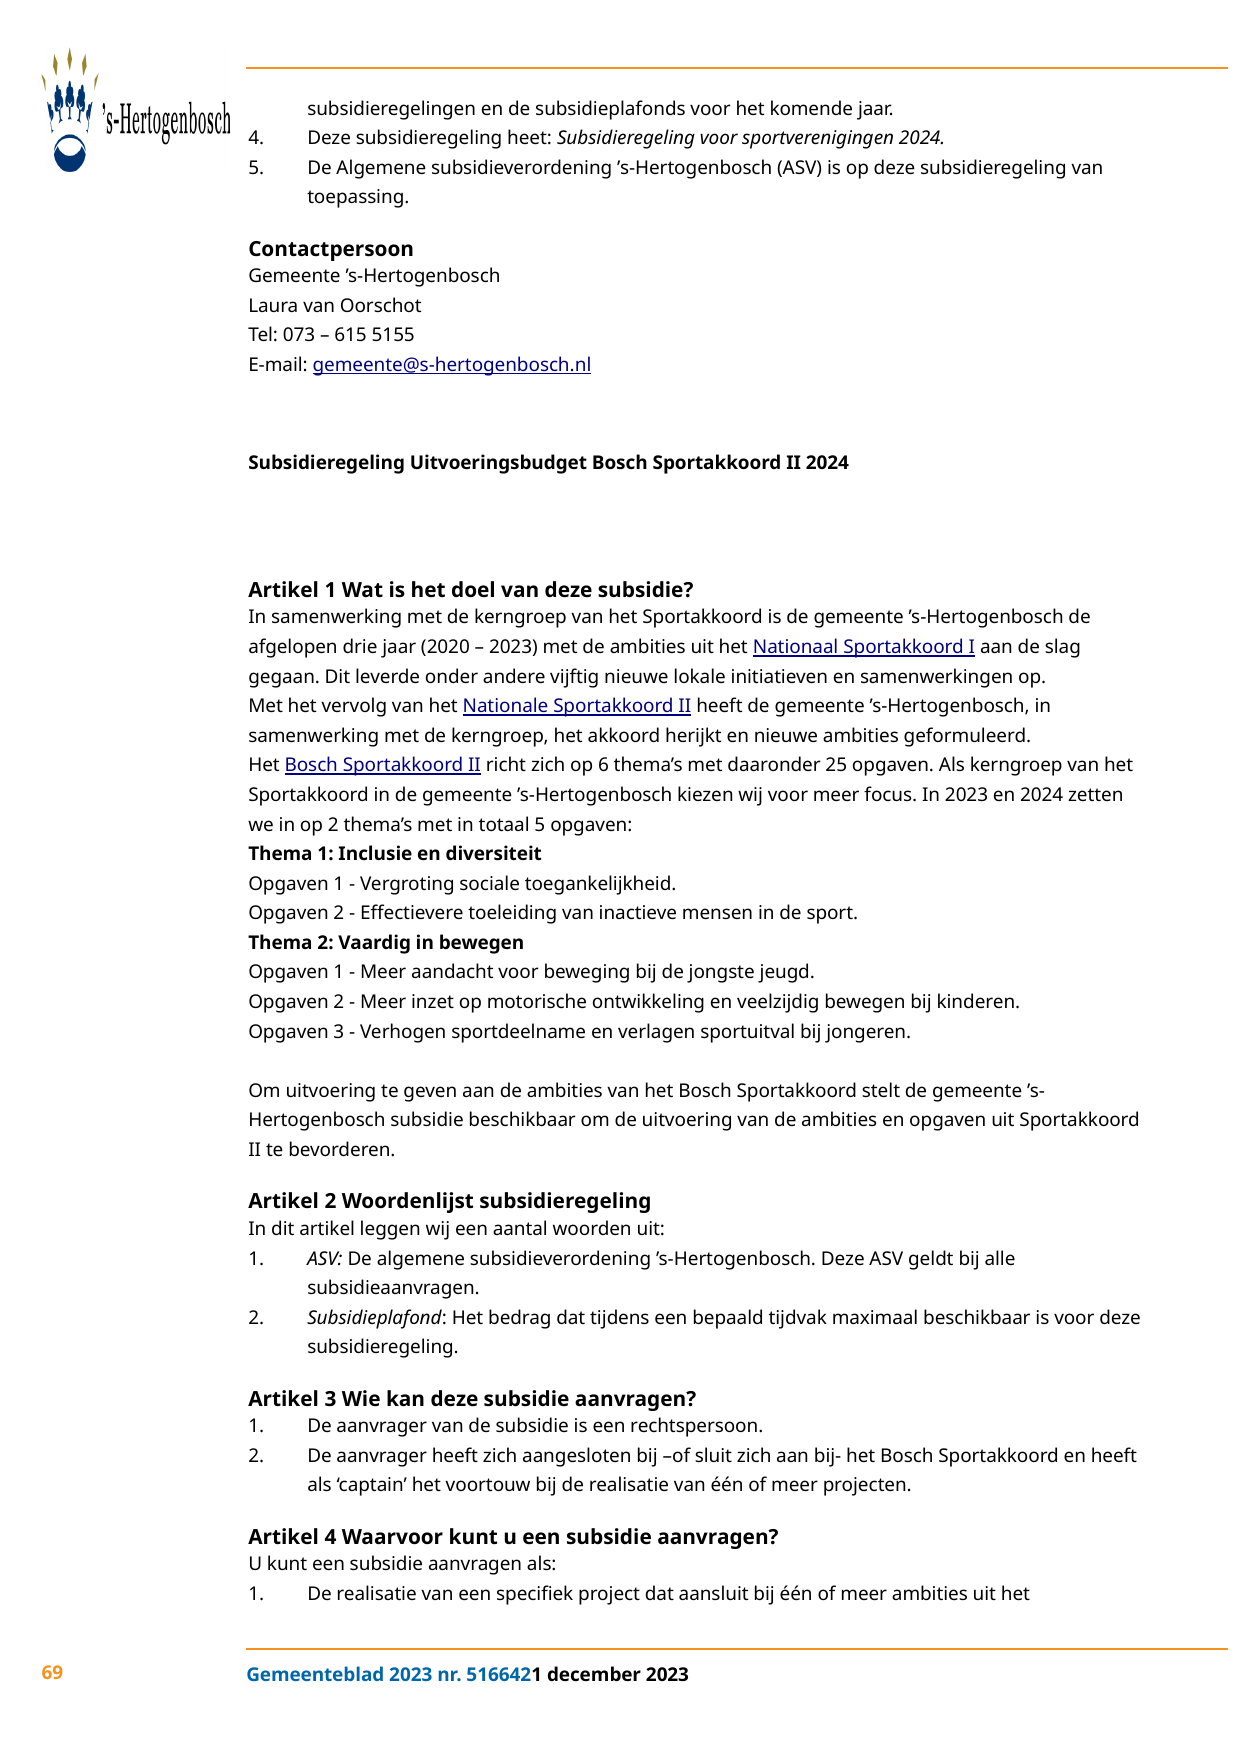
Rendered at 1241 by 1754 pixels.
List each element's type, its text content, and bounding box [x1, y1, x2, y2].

text Contactpersoon [248, 234, 1152, 262]
text Tel: 073 – 615 5155 [248, 322, 1152, 347]
text Met het vervolg van het Nationale Sportakkoord II heeft de gemeente ’s-Hertogenbosch, in samenwerking met de kerngroep, het akkoord herijkt en nieuwe ambities geformuleerd. [248, 692, 1152, 748]
text Subsidieregeling Uitvoeringsbudget Bosch Sportakkoord II 2024 [248, 447, 1152, 476]
text Artikel 2 Woordenlijst subsidieregeling [248, 1187, 1152, 1215]
text Opgaven 1 - Vergroting sociale toegankelijkheid. [248, 870, 1152, 896]
text Laura van Oorschot [248, 292, 1152, 318]
picture [41, 47, 231, 172]
text Gemeente ’s-Hertogenbosch [248, 262, 1152, 288]
list De aanvrager heeft zich aangesloten bij –of sluit zich aan bij- het Bosch Sportakkoord en heeft als ‘captain’ het voortouw bij de realisatie van één of meer projecten. [248, 1442, 1152, 1497]
text In samenwerking met de kerngroep van het Sportakkoord is de gemeente ’s-Hertogenbosch de afgelopen drie jaar (2020 – 2023) met de ambities uit het Nationaal Sportakkoord I aan de slag gegaan. Dit leverde onder andere vijftig nieuwe lokale initiatieven en samenwerkingen op. [248, 604, 1152, 689]
text Opgaven 2 - Meer inzet op motorische ontwikkeling en veelzijdig bewegen bij kinderen. [248, 988, 1152, 1014]
text Thema 2: Vaardig in bewegen [248, 929, 1152, 955]
list ASV: De algemene subsidieverordening ’s-Hertogenbosch. Deze ASV geldt bij alle subsidieaanvragen. [248, 1245, 1152, 1300]
text Om uitvoering te geven aan de ambities van het Bosch Sportakkoord stelt de gemeente ’s-Hertogenbosch subsidie beschikbaar om de uitvoering van de ambities en opgaven uit Sportakkoord II te bevorderen. [248, 1077, 1152, 1162]
text Opgaven 2 - Effectievere toeleiding van inactieve mensen in de sport. [248, 899, 1152, 925]
list subsidieregelingen en de subsidieplafonds voor het komende jaar. [248, 95, 1152, 121]
list Deze subsidieregeling heet: Subsidieregeling voor sportverenigingen 2024. [248, 124, 1152, 150]
text Het Bosch Sportakkoord II richt zich op 6 thema’s met daaronder 25 opgaven. Als kerngroep van het Sportakkoord in de gemeente ’s-Hertogenbosch kiezen wij voor meer focus. In 2023 en 2024 zetten we in op 2 thema’s met in totaal 5 opgaven: [248, 752, 1152, 837]
text E-mail: gemeente@s-hertogenbosch.nl [248, 351, 1152, 377]
text Artikel 4 Waarvoor kunt u een subsidie aanvragen? [248, 1522, 1152, 1550]
text U kunt een subsidie aanvragen als: [248, 1550, 1152, 1576]
list Subsidieplafond: Het bedrag dat tijdens een bepaald tijdvak maximaal beschikbaar is voor deze subsidieregeling. [248, 1304, 1152, 1359]
text In dit artikel leggen wij een aantal woorden uit: [248, 1215, 1152, 1241]
text Artikel 3 Wie kan deze subsidie aanvragen? [248, 1384, 1152, 1412]
text Thema 1: Inclusie en diversiteit [248, 840, 1152, 866]
list De realisatie van een specifiek project dat aansluit bij één of meer ambities uit het [248, 1580, 1152, 1606]
list De aanvrager van de subsidie is een rechtspersoon. [248, 1412, 1152, 1438]
text Opgaven 3 - Verhogen sportdeelname en verlagen sportuitval bij jongeren. [248, 1018, 1152, 1044]
text Opgaven 1 - Meer aandacht voor beweging bij de jongste jeugd. [248, 959, 1152, 984]
text Artikel 1 Wat is het doel van deze subsidie? [248, 575, 1152, 604]
list De Algemene subsidieverordening ’s-Hertogenbosch (ASV) is op deze subsidieregeling van toepassing. [248, 154, 1152, 209]
